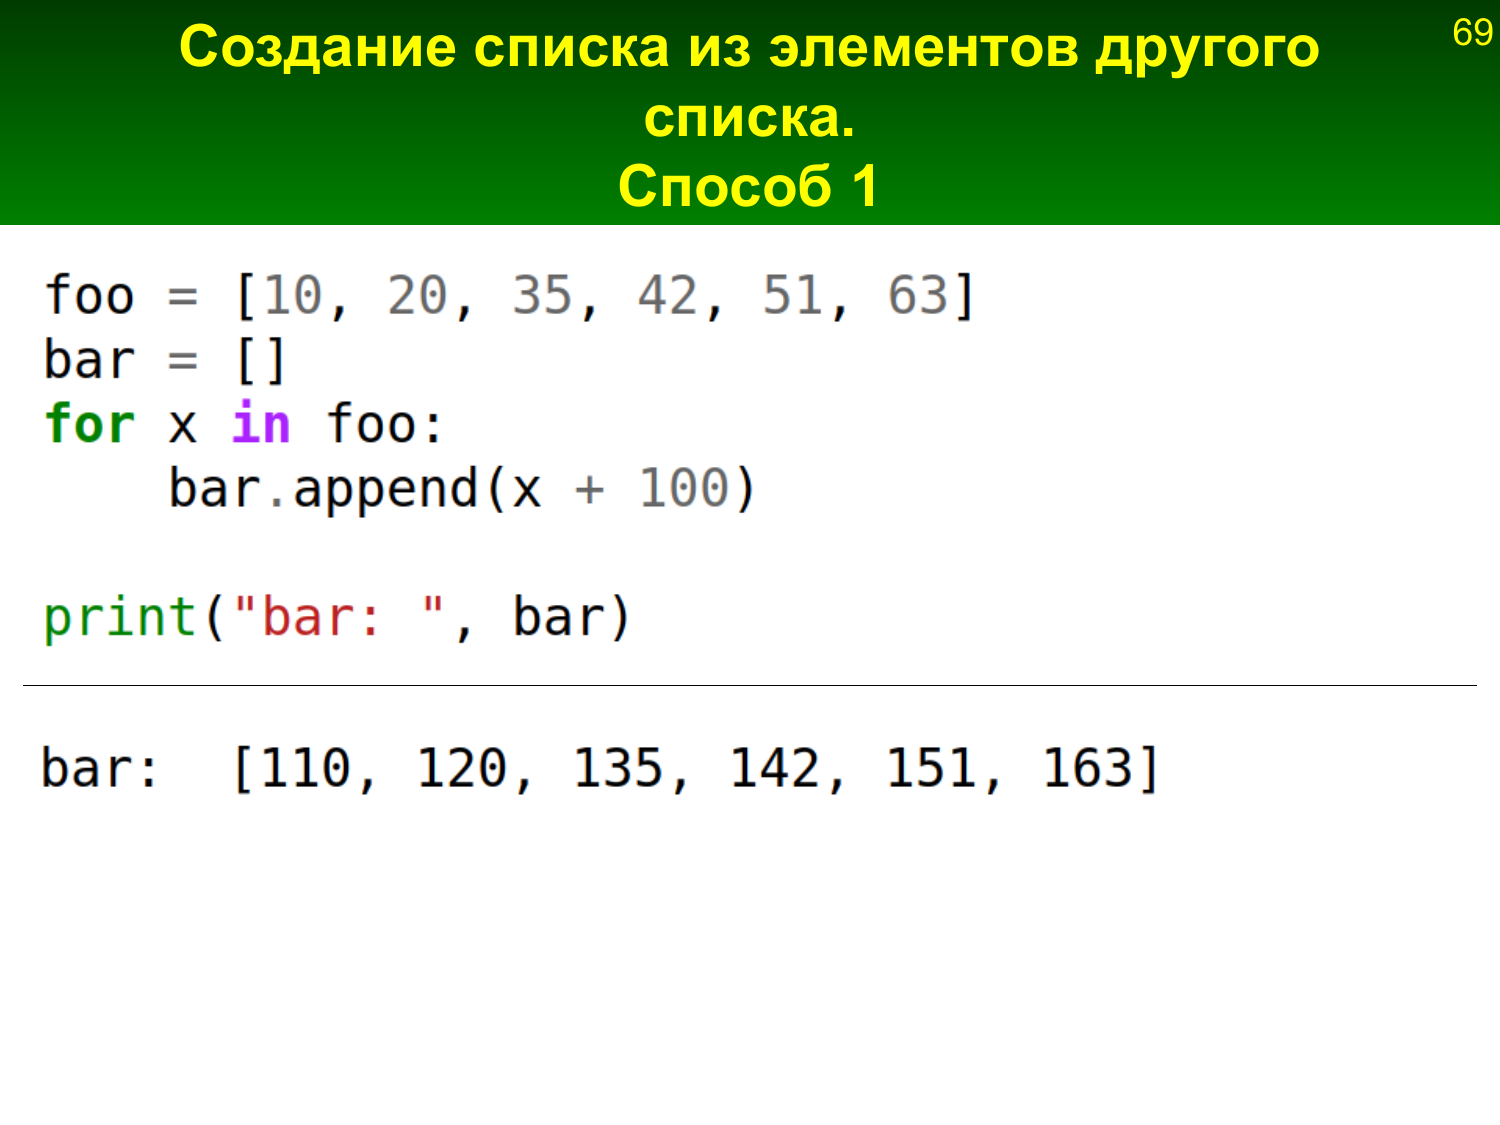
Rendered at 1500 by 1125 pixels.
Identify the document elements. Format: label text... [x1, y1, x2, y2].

title Создание списка из элементов другого списка. Способ 1 [75, 0, 1426, 227]
picture [23, 256, 987, 662]
picture [28, 732, 1170, 812]
